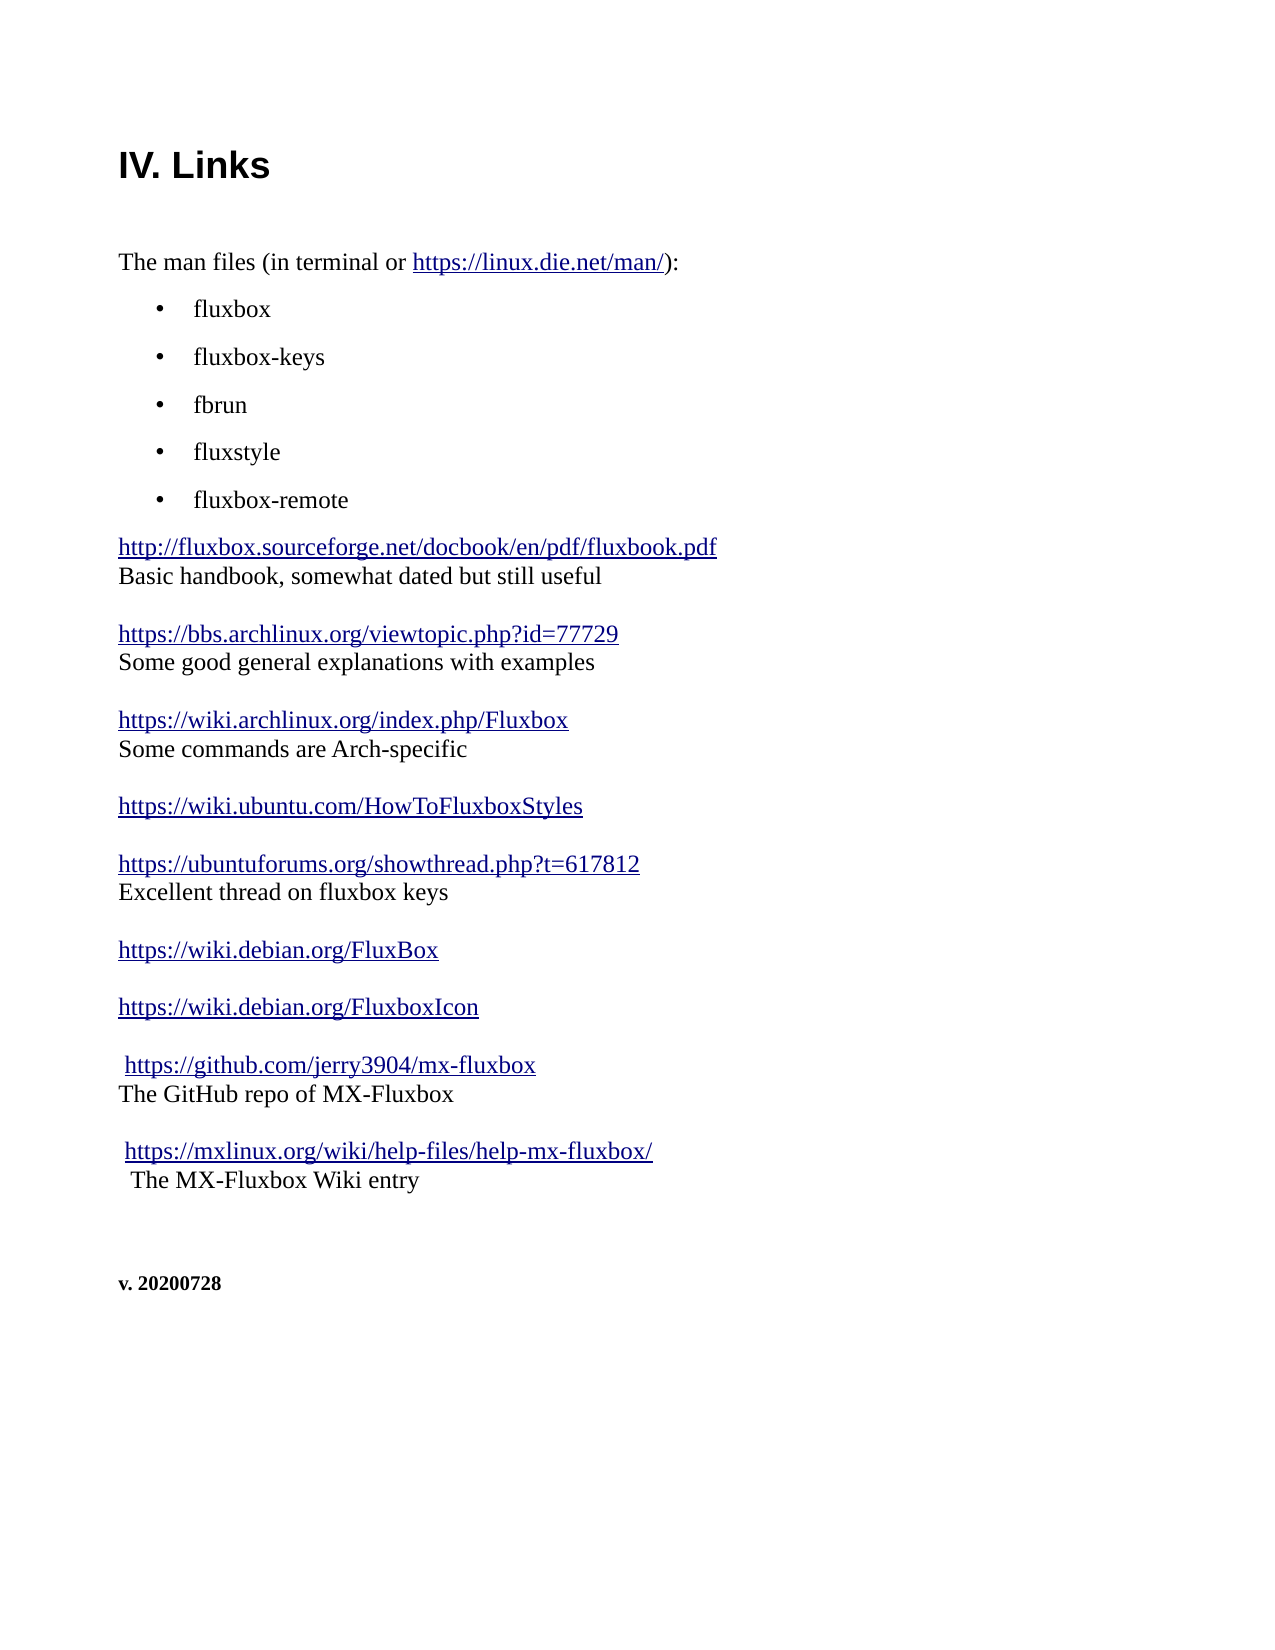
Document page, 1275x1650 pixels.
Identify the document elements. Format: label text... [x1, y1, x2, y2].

text https://github.com/jerry3904/mx-fluxbox [118, 1050, 1157, 1079]
text https://wiki.debian.org/FluxBox [118, 935, 1157, 964]
text https://ubuntuforums.org/showthread.php?t=617812 [118, 849, 1157, 877]
subtitle IV. Links [118, 143, 1157, 187]
text https://wiki.ubuntu.com/HowToFluxboxStyles [118, 791, 1157, 820]
text Some commands are Arch-specific [118, 734, 1157, 762]
list fluxbox [156, 294, 1157, 323]
list fbrun [156, 390, 1157, 418]
text Some good general explanations with examples [118, 647, 1157, 676]
text The man files (in terminal or https://linux.die.net/man/): [118, 247, 1157, 276]
text The MX-Fluxbox Wiki entry [118, 1165, 1157, 1194]
text https://mxlinux.org/wiki/help-files/help-mx-fluxbox/ [118, 1136, 1157, 1165]
text https://wiki.debian.org/FluxboxIcon [118, 992, 1157, 1021]
text http://fluxbox.sourceforge.net/docbook/en/pdf/fluxbook.pdf [118, 532, 1157, 561]
text Basic handbook, somewhat dated but still useful [118, 561, 1157, 590]
text https://bbs.archlinux.org/viewtopic.php?id=77729 [118, 619, 1157, 647]
text The GitHub repo of MX-Fluxbox [118, 1079, 1157, 1107]
list fluxstyle [156, 437, 1157, 466]
list fluxbox-remote [156, 485, 1157, 514]
list fluxbox-keys [156, 342, 1157, 371]
text v. 20200728 [118, 1271, 1157, 1295]
text Excellent thread on fluxbox keys [118, 877, 1157, 906]
text https://wiki.archlinux.org/index.php/Fluxbox [118, 705, 1157, 734]
